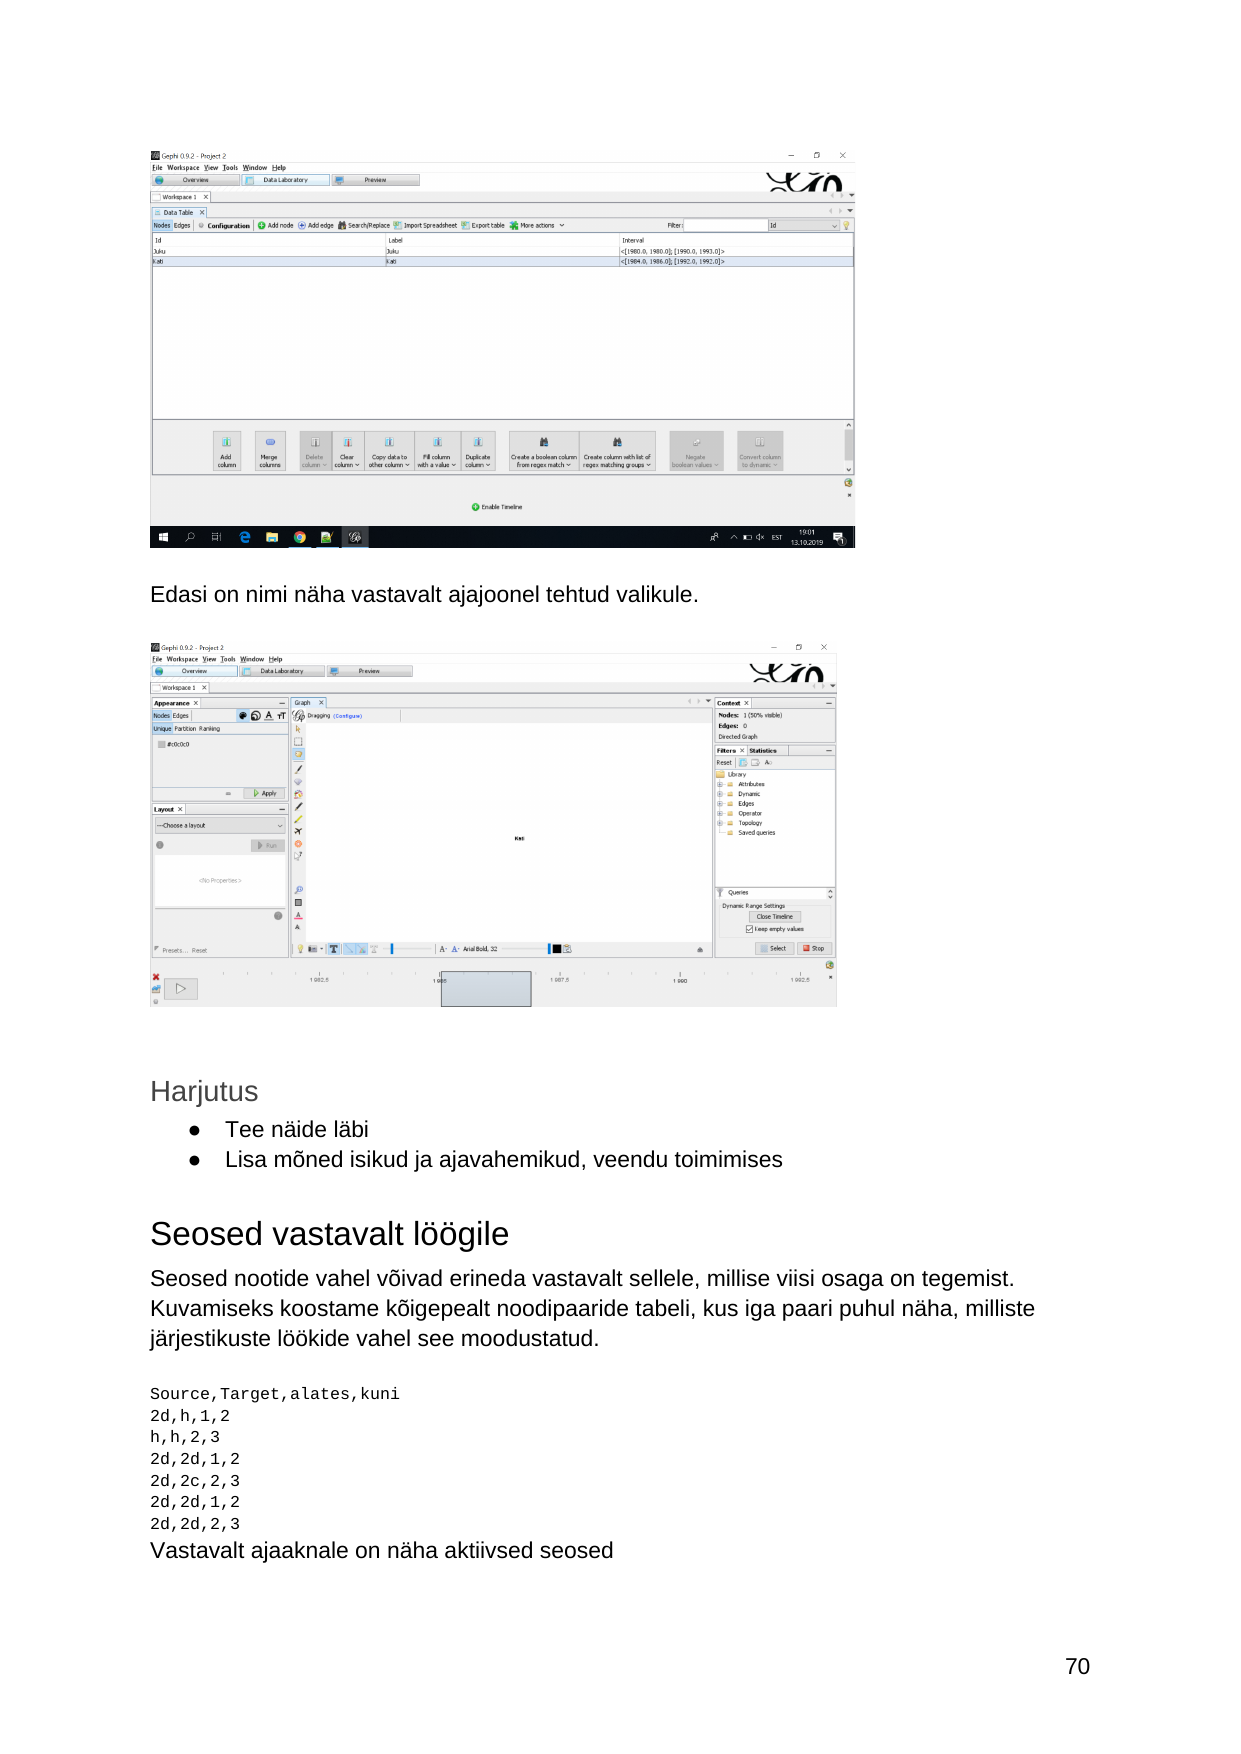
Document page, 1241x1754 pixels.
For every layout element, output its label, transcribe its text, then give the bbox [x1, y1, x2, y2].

text Edasi on nimi näha vastavalt ajajoonel tehtud valikule. [150, 581, 1090, 608]
text 2d,h,1,2 [150, 1407, 1090, 1426]
text Vastavalt ajaaknale on näha aktiivsed seosed [150, 1537, 1090, 1564]
text h,h,2,3 [150, 1429, 1090, 1448]
text 2d,2d,1,2 [150, 1451, 1090, 1469]
picture [150, 641, 837, 1007]
picture [150, 150, 856, 548]
text 2d,2d,1,2 [150, 1494, 1090, 1513]
subtitle Seosed vastavalt löögile [150, 1214, 1090, 1252]
text Source,Target,alates,kuni [150, 1386, 1090, 1404]
subtitle Harjutus [150, 1074, 1090, 1108]
list Tee näide läbi [187, 1116, 1090, 1142]
list Lisa mõned isikud ja ajavahemikud, veendu toimimises [187, 1146, 1090, 1173]
text Seosed nootide vahel võivad erineda vastavalt sellele, millise viisi osaga on tegemist. Kuvamiseks koostame kõigepealt noodipaaride tabeli, kus iga paari puhul näha, milliste järjestikuste löökide vahel see moodustatud. [150, 1265, 1090, 1352]
text 2d,2c,2,3 [150, 1472, 1090, 1491]
text 2d,2d,2,3 [150, 1516, 1090, 1534]
